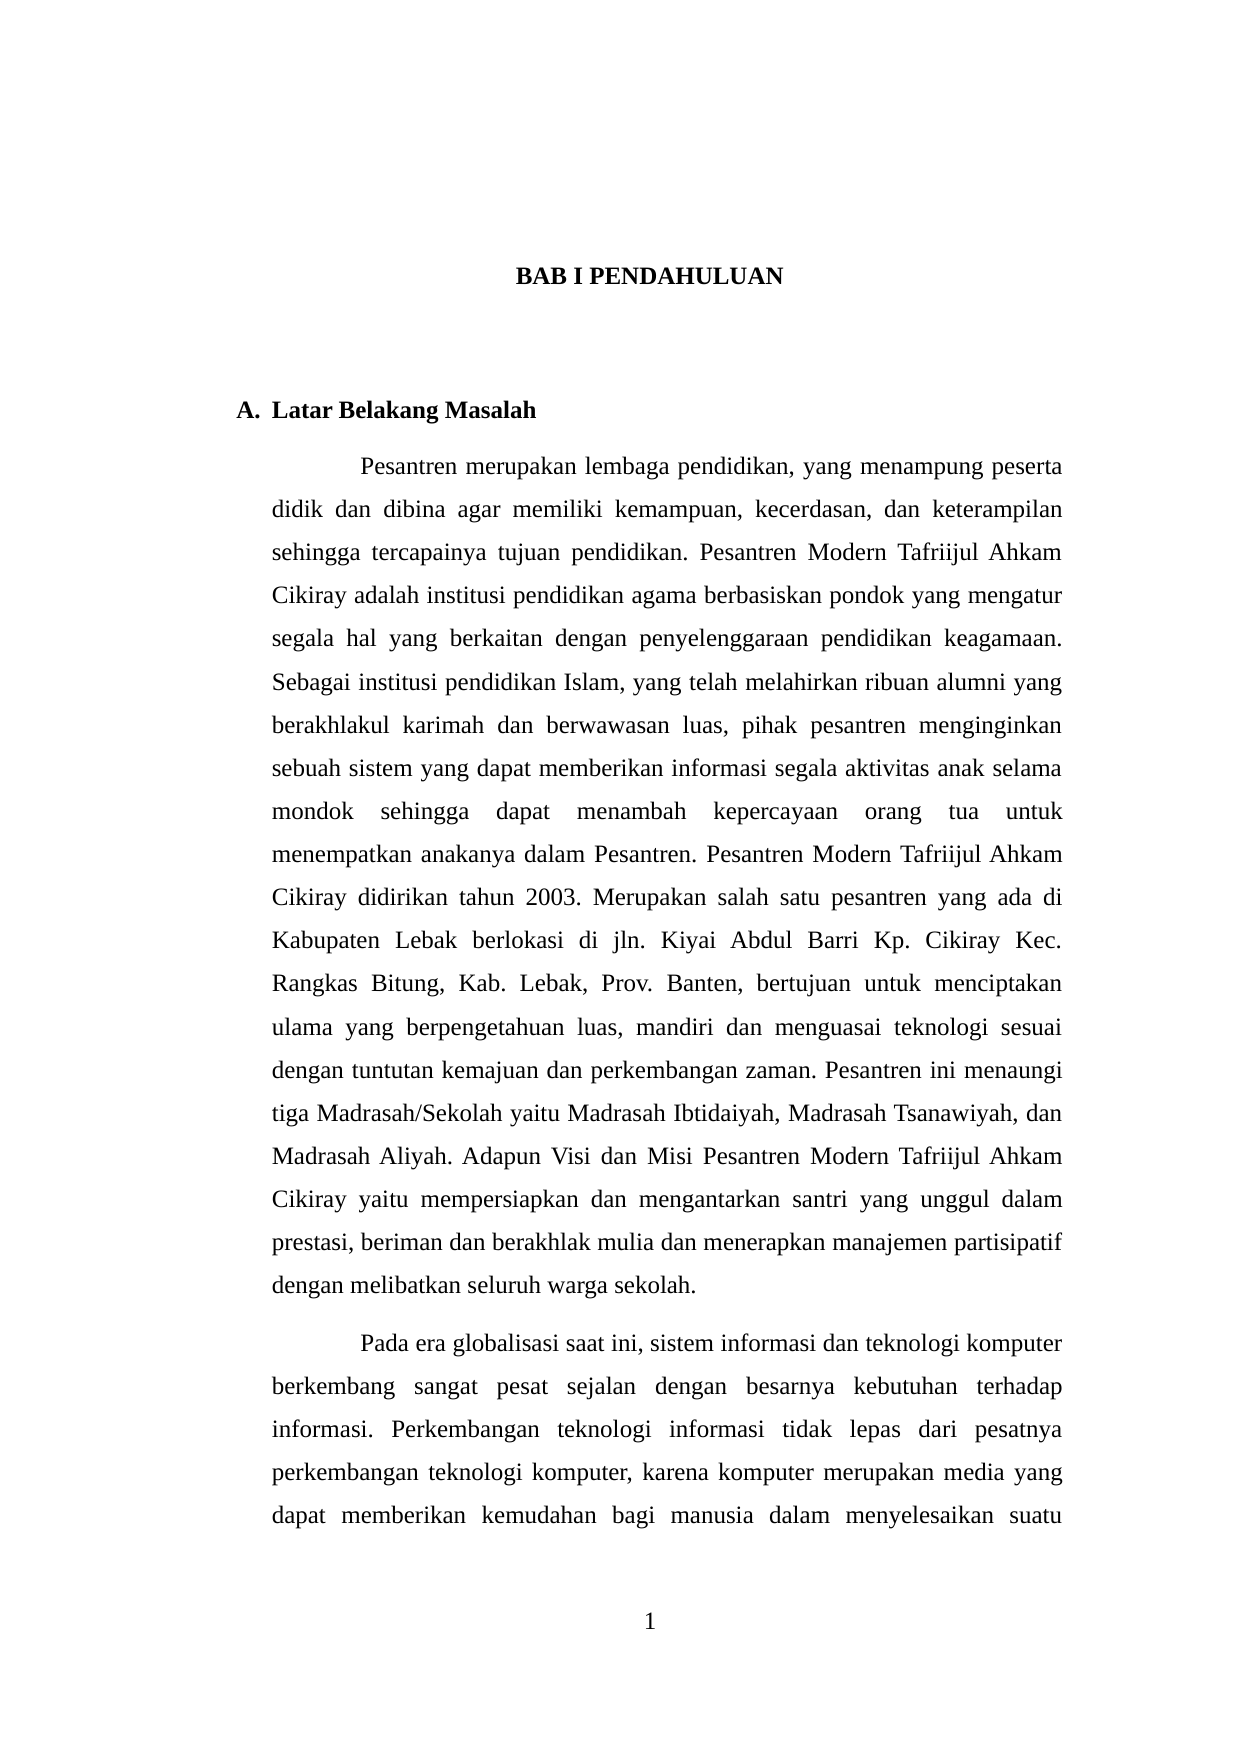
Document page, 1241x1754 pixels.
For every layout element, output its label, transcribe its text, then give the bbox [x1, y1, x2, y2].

text Pada era globalisasi saat ini, sistem informasi dan teknologi komputer berkembang sangat pesat sejalan dengan besarnya kebutuhan terhadap informasi. Perkembangan teknologi informasi tidak lepas dari pesatnya perkembangan teknologi komputer, karena komputer merupakan media yang dapat memberikan kemudahan bagi manusia dalam menyelesaikan suatu [272, 1328, 1063, 1529]
subtitle BAB I PENDAHULUAN [236, 261, 1063, 290]
text Pesantren merupakan lembaga pendidikan, yang menampung peserta didik dan dibina agar memiliki kemampuan, kecerdasan, dan keterampilan sehingga tercapainya tujuan pendidikan. Pesantren Modern Tafriijul Ahkam Cikiray adalah institusi pendidikan agama berbasiskan pondok yang mengatur segala hal yang berkaitan dengan penyelenggaraan pendidikan keagamaan. Sebagai institusi pendidikan Islam, yang telah melahirkan ribuan alumni yang berakhlakul karimah dan berwawasan luas, pihak pesantren menginginkan sebuah sistem yang dapat memberikan informasi segala aktivitas anak selama mondok sehingga dapat menambah kepercayaan orang tua untuk menempatkan anakanya dalam Pesantren. Pesantren Modern Tafriijul Ahkam Cikiray didirikan tahun 2003. Merupakan salah satu pesantren yang ada di Kabupaten Lebak berlokasi di jln. Kiyai Abdul Barri Kp. Cikiray Kec. Rangkas Bitung, Kab. Lebak, Prov. Banten, bertujuan untuk menciptakan ulama yang berpengetahuan luas, mandiri dan menguasai teknologi sesuai dengan tuntutan kemajuan dan perkembangan zaman. Pesantren ini menaungi tiga Madrasah/Sekolah yaitu Madrasah Ibtidaiyah, Madrasah Tsanawiyah, dan Madrasah Aliyah. Adapun Visi dan Misi Pesantren Modern Tafriijul Ahkam Cikiray yaitu mempersiapkan dan mengantarkan santri yang unggul dalam prestasi, beriman dan berakhlak mulia dan menerapkan manajemen partisipatif dengan melibatkan seluruh warga sekolah. [272, 451, 1063, 1299]
subtitle Latar belakang masalah [236, 395, 1063, 424]
